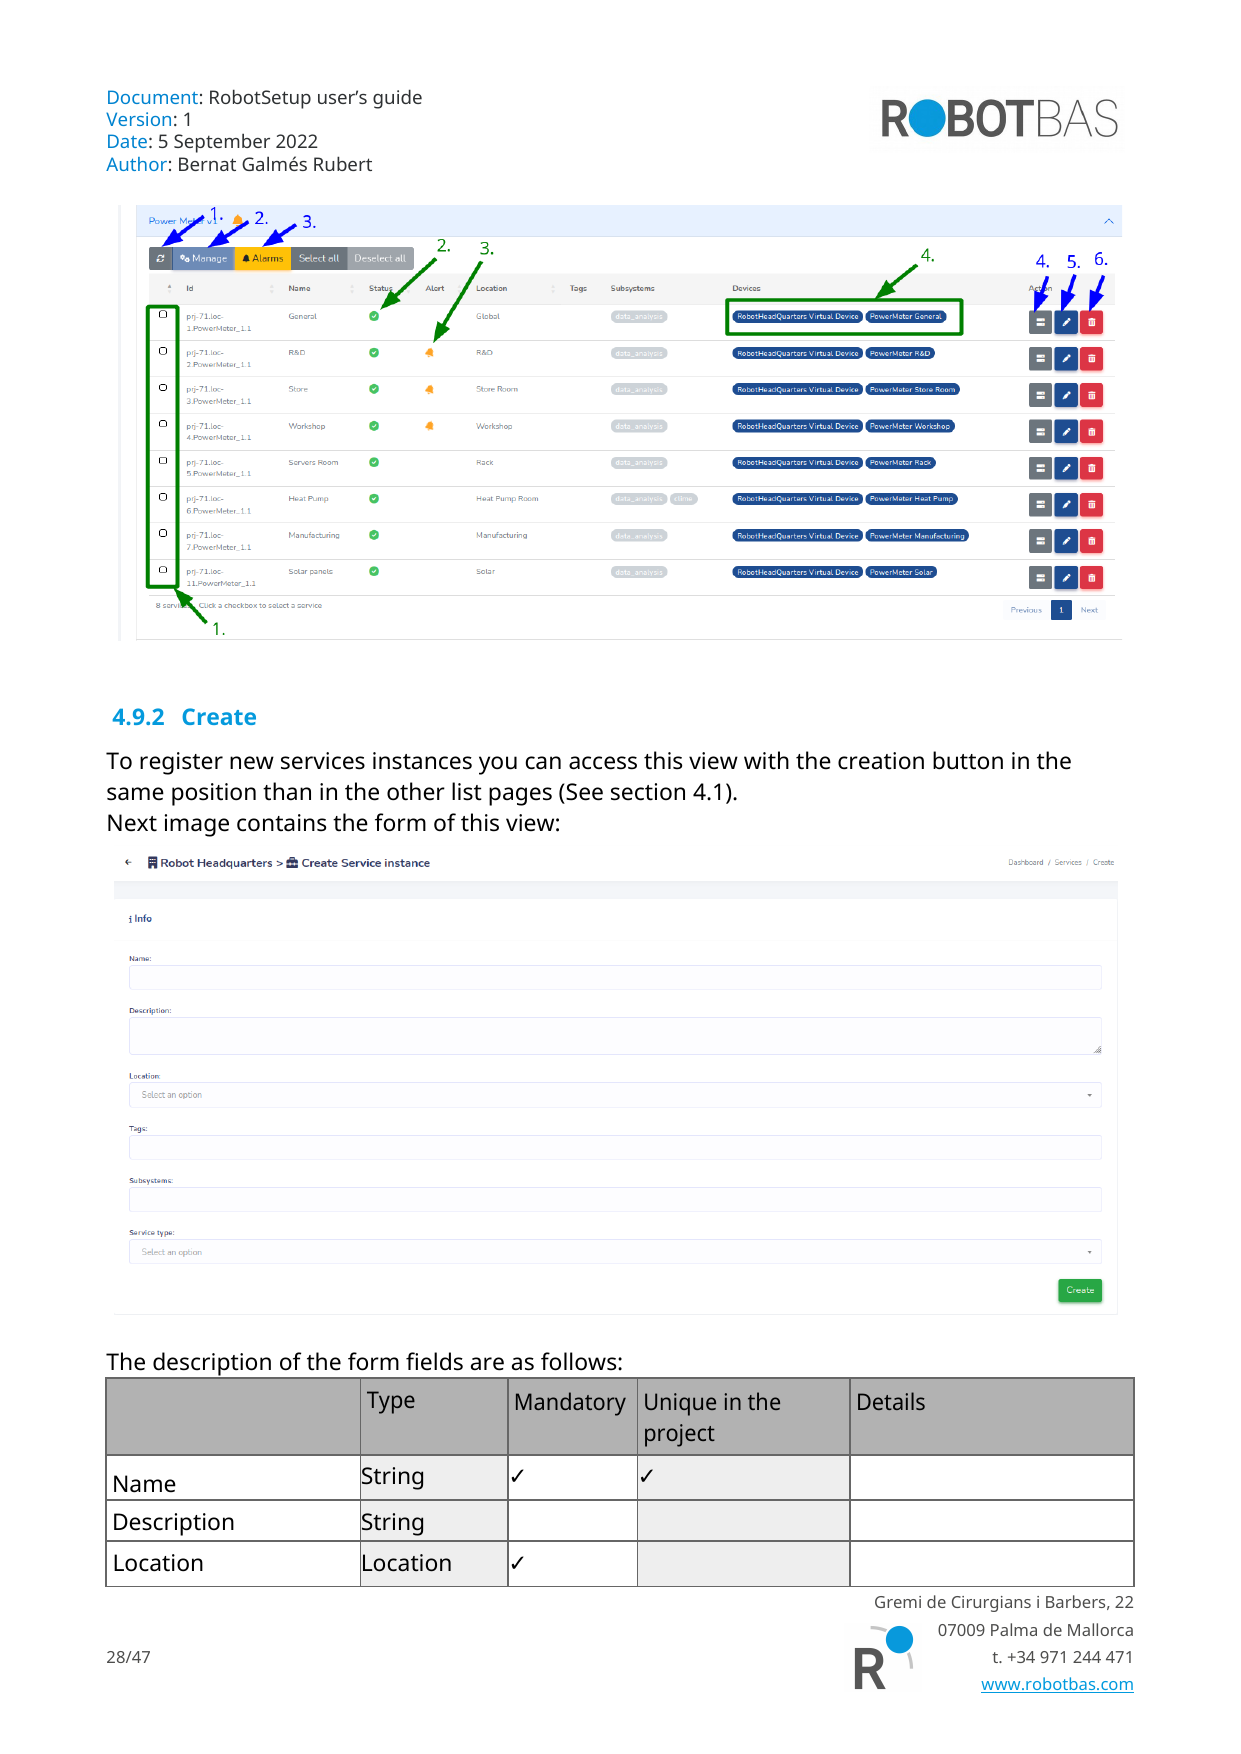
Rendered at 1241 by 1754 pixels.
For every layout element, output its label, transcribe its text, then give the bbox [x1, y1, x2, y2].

table_cell Name [107, 1456, 360, 1499]
table_cell String [361, 1456, 507, 1499]
table_header Details [851, 1379, 1133, 1454]
table_header Type [361, 1379, 507, 1454]
table_cell [638, 1501, 849, 1540]
table_cell [851, 1542, 1133, 1586]
table_cell [638, 1542, 849, 1586]
picture [844, 1623, 923, 1692]
table_cell ✓ [638, 1456, 849, 1499]
table_cell String [361, 1501, 507, 1540]
table_header Mandatory [509, 1379, 637, 1454]
text The description of the form fields are as follows: [106, 1346, 1134, 1377]
table_cell Description [107, 1501, 360, 1540]
text To register new services instances you can access this view with the creation button in the same position than in the other list pages (See section 4.1). [106, 745, 1134, 807]
table_cell Location [361, 1542, 507, 1586]
picture [114, 845, 1118, 1315]
table_cell [851, 1501, 1133, 1540]
table_cell [509, 1501, 637, 1540]
subtitle Create [106, 701, 1134, 732]
text Next image contains the form of this view: [106, 807, 1134, 838]
picture [118, 205, 1123, 641]
table_header [107, 1379, 360, 1454]
table_header Unique in the project [638, 1379, 849, 1454]
table_cell ✓ [509, 1456, 637, 1499]
table_cell Location [107, 1542, 360, 1586]
table_cell [851, 1456, 1133, 1499]
table_cell ✓ [509, 1542, 637, 1586]
picture [869, 86, 1125, 153]
